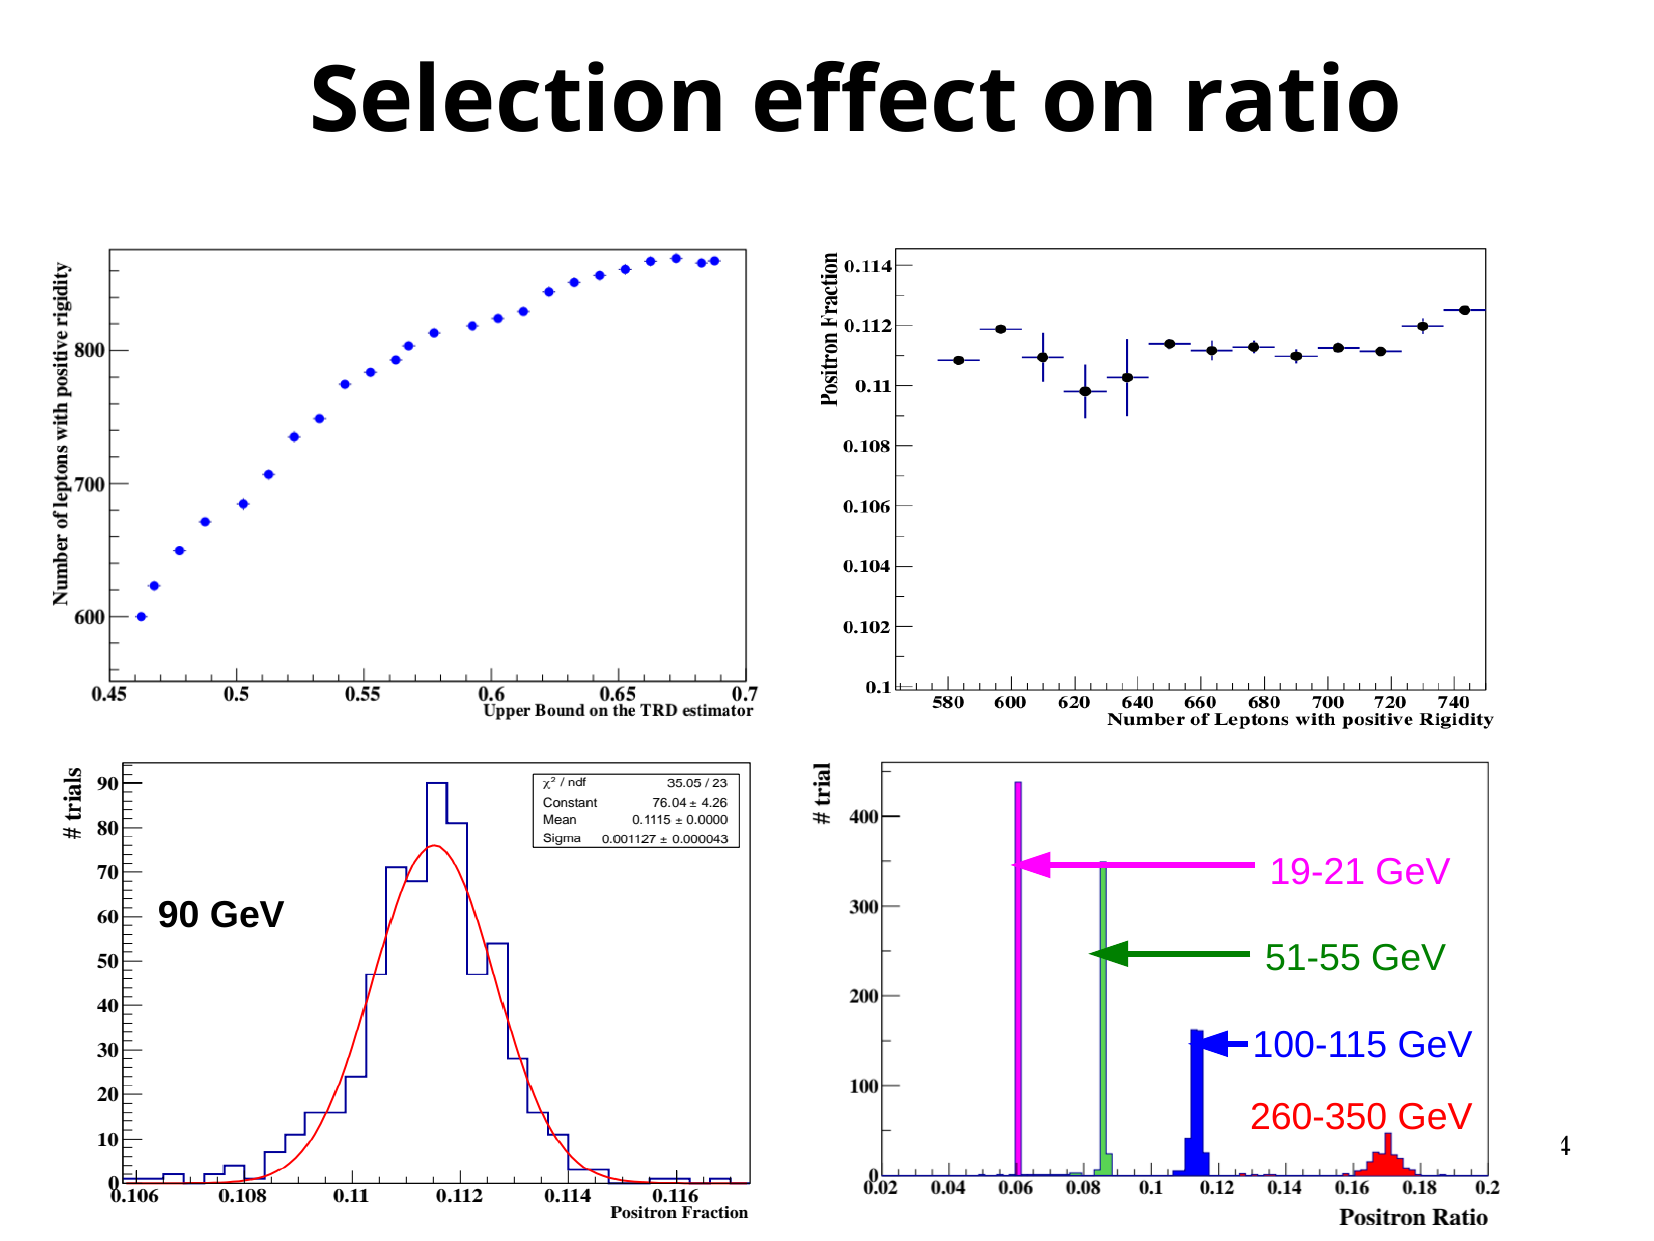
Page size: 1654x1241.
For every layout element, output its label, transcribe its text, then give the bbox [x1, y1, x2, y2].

text_box 90 GeV [143, 885, 342, 943]
text_box 19-21 GeV [1254, 843, 1466, 901]
text_box 100-115 GeV [1237, 1015, 1491, 1073]
text_box 260-350 GeV [1235, 1087, 1488, 1145]
picture [41, 183, 1562, 1225]
title Selection effect on ratio [76, 32, 1636, 159]
text_box 51-55 GeV [1250, 929, 1462, 987]
